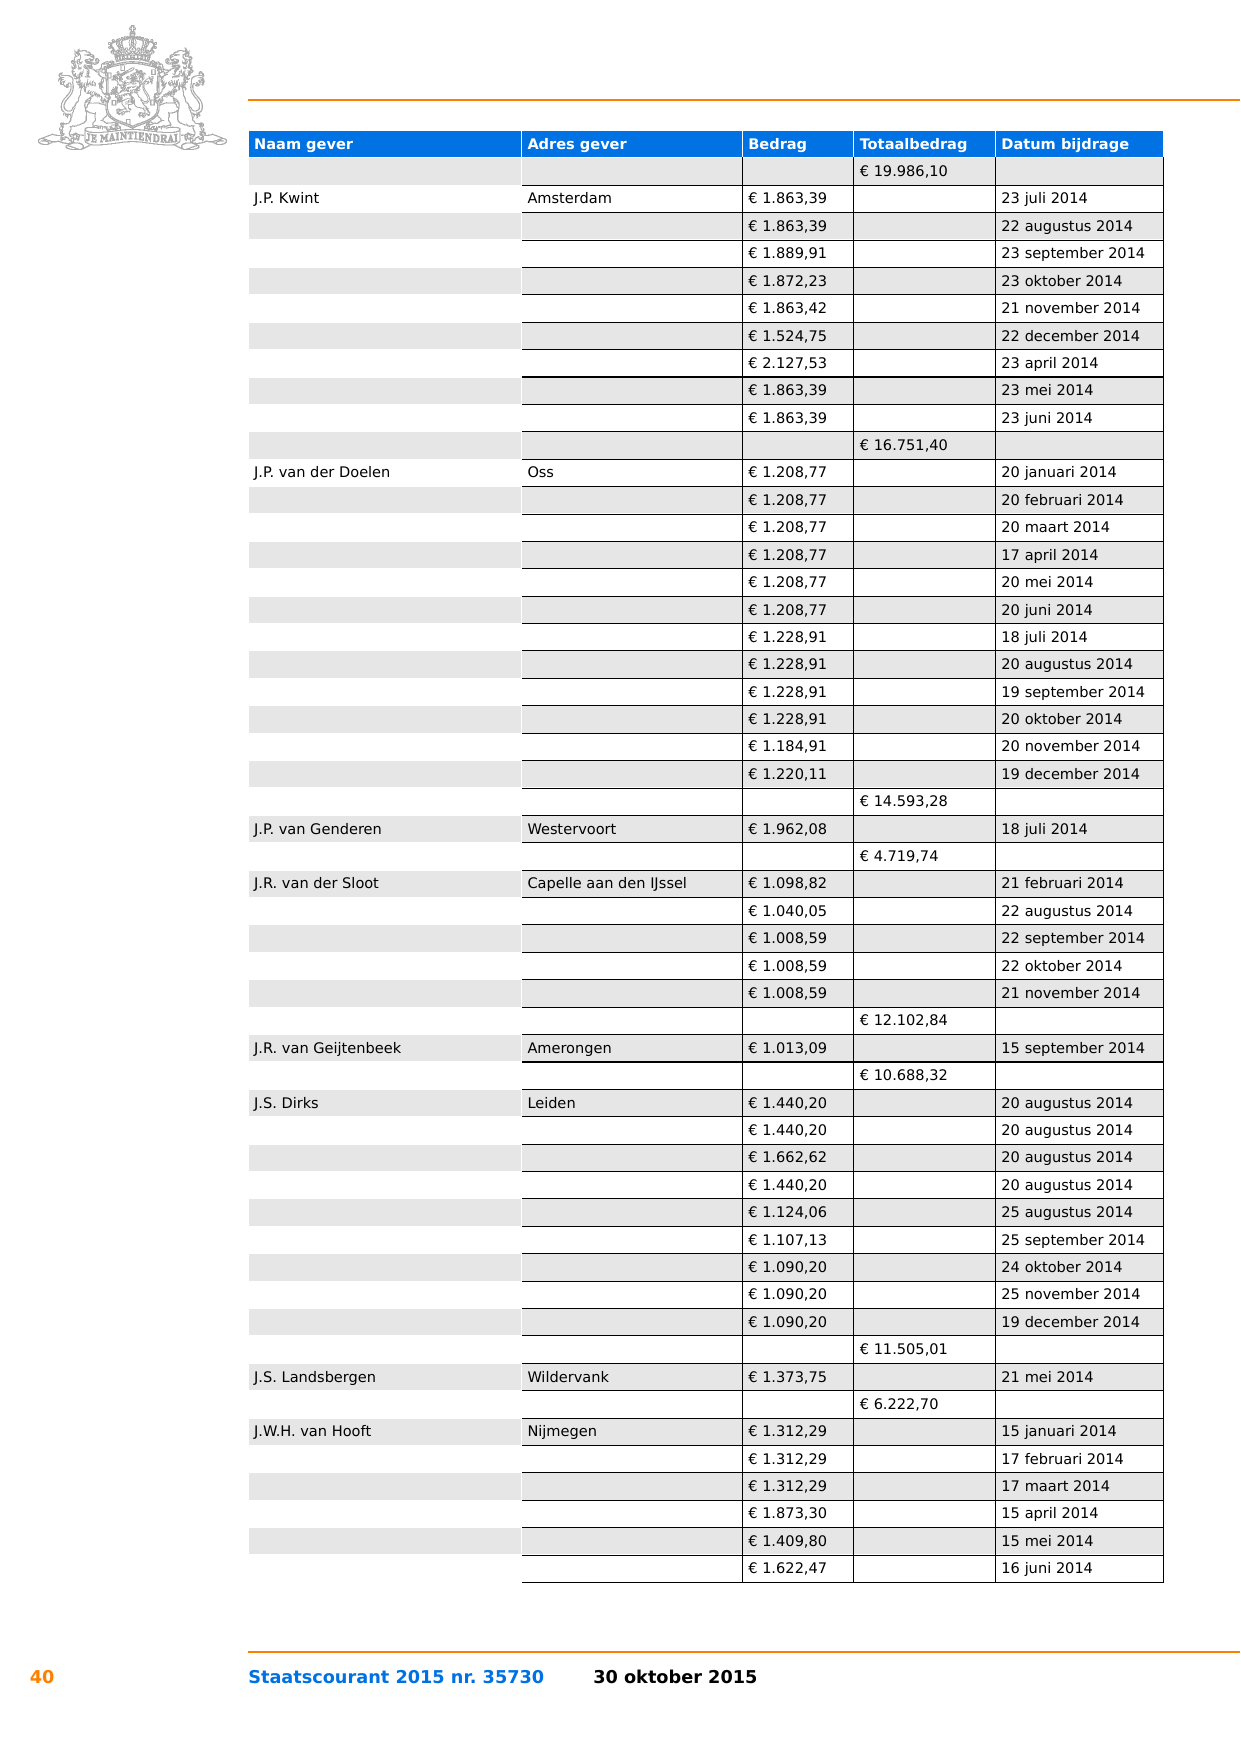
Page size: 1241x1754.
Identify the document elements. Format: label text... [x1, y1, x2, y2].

table_cell € 1.208,77 [743, 460, 853, 486]
table_cell [249, 1473, 521, 1500]
table_cell [854, 241, 995, 267]
table_cell [522, 1227, 742, 1253]
table_cell [996, 843, 1163, 869]
table_cell [249, 1254, 521, 1281]
table_cell € 1.312,29 [743, 1419, 853, 1445]
table_cell € 1.622,47 [743, 1556, 853, 1582]
table_cell [249, 1145, 521, 1171]
table_cell [249, 953, 521, 979]
table_cell [854, 953, 995, 979]
table_cell [854, 651, 995, 678]
table_cell 22 september 2014 [996, 925, 1163, 952]
table_cell J.S. Dirks [249, 1090, 521, 1116]
table_cell [249, 1117, 521, 1143]
table_cell [249, 624, 521, 650]
table_cell € 14.593,28 [854, 789, 995, 815]
table_cell [249, 651, 521, 678]
table_cell [743, 1336, 853, 1363]
table_cell [854, 1117, 995, 1143]
table_cell 15 april 2014 [996, 1501, 1163, 1527]
table_cell J.P. van Genderen [249, 816, 521, 842]
table_cell € 1.107,13 [743, 1227, 853, 1253]
table_cell [854, 1254, 995, 1281]
table_cell € 1.090,20 [743, 1282, 853, 1308]
table_cell 18 juli 2014 [996, 816, 1163, 842]
table_cell [522, 1117, 742, 1143]
table_cell [522, 679, 742, 705]
table_cell Capelle aan den IJssel [522, 871, 742, 897]
table_cell [854, 1446, 995, 1472]
table_cell [522, 597, 742, 623]
table_cell 22 oktober 2014 [996, 953, 1163, 979]
table_cell [249, 542, 521, 568]
table_cell [249, 1008, 521, 1034]
table_cell [854, 515, 995, 541]
table_cell [854, 350, 995, 376]
table_cell [743, 1008, 853, 1034]
table_cell [854, 323, 995, 349]
table_cell [854, 1172, 995, 1198]
table_cell € 1.889,91 [743, 241, 853, 267]
table_cell 15 januari 2014 [996, 1419, 1163, 1445]
table_cell [743, 1391, 853, 1417]
table_cell € 1.312,29 [743, 1446, 853, 1472]
table_cell 20 oktober 2014 [996, 706, 1163, 733]
table_cell 18 juli 2014 [996, 624, 1163, 650]
table_cell J.S. Landsbergen [249, 1364, 521, 1390]
table_cell € 1.872,23 [743, 268, 853, 294]
table_cell [854, 624, 995, 650]
table_cell J.R. van der Sloot [249, 871, 521, 897]
table_cell [249, 1501, 521, 1527]
table_cell € 1.440,20 [743, 1090, 853, 1116]
table_cell 20 augustus 2014 [996, 1117, 1163, 1143]
table_cell [522, 1309, 742, 1335]
table_cell [249, 761, 521, 787]
table_cell [854, 1364, 995, 1390]
table_cell [854, 1090, 995, 1116]
table_cell [522, 487, 742, 513]
table_cell [522, 405, 742, 431]
table_cell [249, 569, 521, 596]
table_cell 20 november 2014 [996, 734, 1163, 760]
table_cell € 4.719,74 [854, 843, 995, 869]
table_cell Nijmegen [522, 1419, 742, 1445]
table_cell [854, 1419, 995, 1445]
table_cell [854, 816, 995, 842]
table_cell [996, 158, 1163, 185]
table_cell [522, 624, 742, 650]
table_cell [743, 843, 853, 869]
table_cell [522, 1063, 742, 1089]
table_cell Wildervank [522, 1364, 742, 1390]
table_cell 23 juni 2014 [996, 405, 1163, 431]
table_cell [854, 1227, 995, 1253]
table_cell [854, 542, 995, 568]
table_cell [522, 1501, 742, 1527]
table_cell [854, 569, 995, 596]
table_header Totaalbedrag [854, 131, 995, 157]
table_cell 22 augustus 2014 [996, 213, 1163, 239]
table_cell 20 juni 2014 [996, 597, 1163, 623]
table_cell 17 april 2014 [996, 542, 1163, 568]
table_cell [249, 378, 521, 404]
table_cell 23 mei 2014 [996, 378, 1163, 404]
table_cell € 19.986,10 [854, 158, 995, 185]
table_cell [249, 925, 521, 952]
table_cell [854, 295, 995, 322]
table_cell € 1.228,91 [743, 651, 853, 678]
table_cell € 11.505,01 [854, 1336, 995, 1363]
table_cell [854, 1473, 995, 1500]
table_cell € 1.863,39 [743, 213, 853, 239]
table_cell € 1.013,09 [743, 1035, 853, 1061]
table_cell Amerongen [522, 1035, 742, 1061]
table_cell 20 augustus 2014 [996, 1090, 1163, 1116]
table_cell 22 augustus 2014 [996, 898, 1163, 924]
table_cell € 1.208,77 [743, 542, 853, 568]
table_cell [854, 1145, 995, 1171]
table_cell [249, 515, 521, 541]
table_cell [249, 1556, 521, 1582]
table_cell € 1.124,06 [743, 1199, 853, 1226]
table_cell [249, 1227, 521, 1253]
table_cell [522, 1391, 742, 1417]
table_cell € 1.184,91 [743, 734, 853, 760]
table_cell [249, 350, 521, 376]
table_cell € 1.524,75 [743, 323, 853, 349]
table_cell [854, 1282, 995, 1308]
table_cell [522, 241, 742, 267]
table_cell [249, 734, 521, 760]
table_header Datum bijdrage [996, 131, 1163, 157]
table_cell [249, 213, 521, 239]
table_cell [996, 1063, 1163, 1089]
table_cell J.P. Kwint [249, 186, 521, 212]
table_cell [522, 268, 742, 294]
table_cell [249, 1528, 521, 1554]
table_cell [854, 925, 995, 952]
table_cell [522, 542, 742, 568]
table_cell 23 juli 2014 [996, 186, 1163, 212]
table_cell [854, 1199, 995, 1226]
table_cell [522, 1473, 742, 1500]
table_cell € 1.312,29 [743, 1473, 853, 1500]
table_header Naam gever [249, 131, 521, 157]
table_cell [854, 186, 995, 212]
table_cell € 6.222,70 [854, 1391, 995, 1417]
table_cell 20 augustus 2014 [996, 651, 1163, 678]
table_cell [522, 1282, 742, 1308]
table_cell 21 februari 2014 [996, 871, 1163, 897]
table_cell € 1.228,91 [743, 679, 853, 705]
table_cell Leiden [522, 1090, 742, 1116]
table_cell [854, 1035, 995, 1061]
table_cell € 1.208,77 [743, 487, 853, 513]
table_cell [854, 405, 995, 431]
table_cell [522, 515, 742, 541]
table_cell 20 februari 2014 [996, 487, 1163, 513]
table_cell [522, 1446, 742, 1472]
table_cell [522, 350, 742, 376]
table_cell [249, 405, 521, 431]
table_cell [854, 213, 995, 239]
table_cell [854, 761, 995, 787]
table_cell [996, 1336, 1163, 1363]
table_cell 23 oktober 2014 [996, 268, 1163, 294]
table_cell [249, 268, 521, 294]
table_cell [854, 1309, 995, 1335]
table_cell [854, 597, 995, 623]
table_cell [522, 1528, 742, 1554]
table_cell [249, 295, 521, 322]
table_cell [743, 432, 853, 459]
table_cell € 1.008,59 [743, 953, 853, 979]
table_cell [249, 1391, 521, 1417]
picture [38, 25, 227, 150]
table_cell € 1.863,39 [743, 378, 853, 404]
table_cell € 1.440,20 [743, 1172, 853, 1198]
table_cell € 1.863,39 [743, 186, 853, 212]
table_cell [996, 1008, 1163, 1034]
table_cell € 1.228,91 [743, 706, 853, 733]
table_cell [743, 789, 853, 815]
table_cell [249, 1063, 521, 1089]
table_cell € 1.220,11 [743, 761, 853, 787]
table_cell € 16.751,40 [854, 432, 995, 459]
table_cell [522, 925, 742, 952]
table_cell [249, 789, 521, 815]
table_cell [522, 295, 742, 322]
table_cell [522, 1008, 742, 1034]
table_cell [743, 158, 853, 185]
table_cell 25 november 2014 [996, 1282, 1163, 1308]
table_cell 16 juni 2014 [996, 1556, 1163, 1582]
table_cell [854, 487, 995, 513]
table_cell [522, 432, 742, 459]
table_cell 20 maart 2014 [996, 515, 1163, 541]
table_cell 15 mei 2014 [996, 1528, 1163, 1554]
table_cell [854, 898, 995, 924]
table_cell Westervoort [522, 816, 742, 842]
table_cell [996, 1391, 1163, 1417]
table_cell [522, 569, 742, 596]
table_cell € 12.102,84 [854, 1008, 995, 1034]
table_cell € 1.873,30 [743, 1501, 853, 1527]
table_cell 19 december 2014 [996, 761, 1163, 787]
table_cell [249, 323, 521, 349]
table_cell [522, 706, 742, 733]
table_cell 23 september 2014 [996, 241, 1163, 267]
table_header Bedrag [743, 131, 853, 157]
table_cell J.W.H. van Hooft [249, 1419, 521, 1445]
table_cell [854, 1501, 995, 1527]
table_cell [522, 1336, 742, 1363]
table_cell € 1.040,05 [743, 898, 853, 924]
table_cell [522, 789, 742, 815]
table_cell € 2.127,53 [743, 350, 853, 376]
table_cell [522, 158, 742, 185]
table_cell [522, 898, 742, 924]
table_cell [522, 734, 742, 760]
table_cell [522, 651, 742, 678]
table_cell 20 januari 2014 [996, 460, 1163, 486]
table_cell 17 maart 2014 [996, 1473, 1163, 1500]
table_cell [522, 1556, 742, 1582]
table_cell € 1.863,42 [743, 295, 853, 322]
table_cell [249, 1336, 521, 1363]
table_cell 25 september 2014 [996, 1227, 1163, 1253]
table_cell [522, 378, 742, 404]
table_cell 21 november 2014 [996, 980, 1163, 1007]
table_cell [996, 432, 1163, 459]
table_cell [522, 761, 742, 787]
table_cell 22 december 2014 [996, 323, 1163, 349]
table_cell [249, 1172, 521, 1198]
table_cell € 1.208,77 [743, 569, 853, 596]
table_cell Amsterdam [522, 186, 742, 212]
table_cell Oss [522, 460, 742, 486]
table_cell [854, 980, 995, 1007]
table_cell [249, 1199, 521, 1226]
table_header Adres gever [522, 131, 742, 157]
table_cell [854, 706, 995, 733]
table_cell [522, 1199, 742, 1226]
table_cell [854, 378, 995, 404]
table_cell [854, 871, 995, 897]
table_cell 20 mei 2014 [996, 569, 1163, 596]
table_cell € 1.090,20 [743, 1254, 853, 1281]
table_cell € 1.409,80 [743, 1528, 853, 1554]
table_cell [743, 1063, 853, 1089]
table_cell [249, 706, 521, 733]
table_cell J.R. van Geijtenbeek [249, 1035, 521, 1061]
table_cell [522, 1145, 742, 1171]
table_cell [522, 213, 742, 239]
table_cell [522, 1254, 742, 1281]
table_cell € 1.090,20 [743, 1309, 853, 1335]
table_cell [249, 1446, 521, 1472]
table_cell 20 augustus 2014 [996, 1145, 1163, 1171]
table_cell [522, 843, 742, 869]
table_cell 19 september 2014 [996, 679, 1163, 705]
table_cell [854, 1528, 995, 1554]
table_cell € 1.863,39 [743, 405, 853, 431]
table_cell [854, 268, 995, 294]
table_cell € 1.098,82 [743, 871, 853, 897]
table_cell 23 april 2014 [996, 350, 1163, 376]
table_cell [249, 597, 521, 623]
table_cell [249, 1282, 521, 1308]
table_cell [249, 432, 521, 459]
table_cell [522, 1172, 742, 1198]
table_cell [522, 323, 742, 349]
table_cell [854, 460, 995, 486]
table_cell [249, 241, 521, 267]
table_cell € 1.008,59 [743, 980, 853, 1007]
table_cell € 1.008,59 [743, 925, 853, 952]
table_cell [249, 487, 521, 513]
table_cell 17 februari 2014 [996, 1446, 1163, 1472]
table_cell € 1.228,91 [743, 624, 853, 650]
table_cell 20 augustus 2014 [996, 1172, 1163, 1198]
table_cell [249, 980, 521, 1007]
table_cell € 1.662,62 [743, 1145, 853, 1171]
table_cell [249, 679, 521, 705]
table_cell [249, 843, 521, 869]
table_cell 21 november 2014 [996, 295, 1163, 322]
table_cell [249, 898, 521, 924]
table_cell [996, 789, 1163, 815]
table_cell € 1.440,20 [743, 1117, 853, 1143]
table_cell € 1.208,77 [743, 597, 853, 623]
table_cell [854, 1556, 995, 1582]
table_cell 19 december 2014 [996, 1309, 1163, 1335]
table_cell € 1.962,08 [743, 816, 853, 842]
table_cell 21 mei 2014 [996, 1364, 1163, 1390]
table_cell € 1.208,77 [743, 515, 853, 541]
table_cell 25 augustus 2014 [996, 1199, 1163, 1226]
table_cell J.P. van der Doelen [249, 460, 521, 486]
table_cell [854, 679, 995, 705]
table_cell € 10.688,32 [854, 1063, 995, 1089]
table_cell [249, 158, 521, 185]
table_cell [249, 1309, 521, 1335]
table_cell 15 september 2014 [996, 1035, 1163, 1061]
table_cell [854, 734, 995, 760]
table_cell [522, 980, 742, 1007]
table_cell € 1.373,75 [743, 1364, 853, 1390]
table_cell 24 oktober 2014 [996, 1254, 1163, 1281]
table_cell [522, 953, 742, 979]
